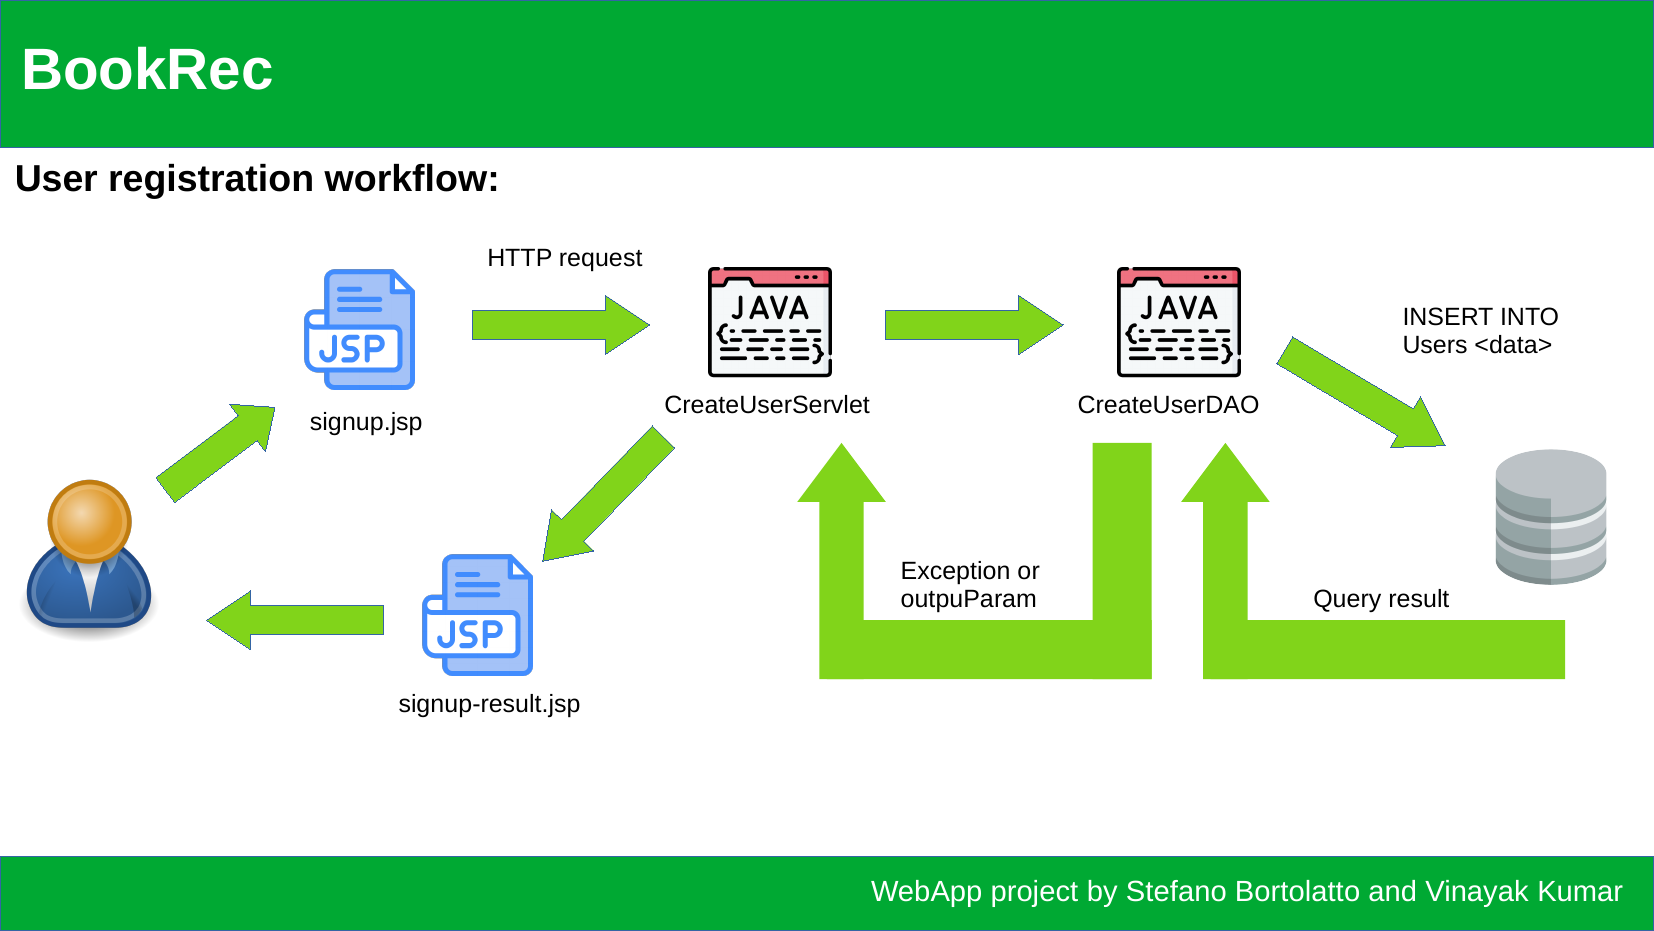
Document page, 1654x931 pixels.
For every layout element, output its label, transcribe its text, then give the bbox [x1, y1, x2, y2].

picture [413, 550, 542, 680]
text_box [885, 295, 1064, 355]
picture [295, 265, 424, 395]
text_box signup-result.jsp [383, 682, 621, 725]
text_box User registration workflow: [0, 149, 532, 207]
text_box WebApp project by Stefano Bortolatto and Vinayak Kumar [856, 867, 1654, 916]
text_box Query result [1298, 577, 1477, 621]
text_box CreateUserServlet [649, 383, 886, 443]
text_box INSERT INTO Users <data> [1387, 295, 1595, 367]
picture [0, 472, 178, 650]
text_box Exception or outpuParam [885, 549, 1063, 621]
text_box BookRec [0, 29, 296, 119]
text_box [1181, 442, 1566, 680]
text_box [1276, 336, 1446, 448]
text_box signup.jsp [295, 400, 443, 443]
text_box [0, 856, 1654, 931]
picture [1117, 260, 1241, 383]
text_box [0, 0, 1654, 148]
text_box [206, 590, 384, 650]
text_box [472, 296, 650, 355]
text_box CreateUserDAO [1062, 383, 1300, 427]
picture [708, 260, 832, 383]
picture [1477, 443, 1625, 591]
text_box [542, 425, 675, 562]
text_box [797, 442, 1152, 680]
text_box HTTP request [472, 236, 669, 296]
text_box [156, 404, 275, 503]
